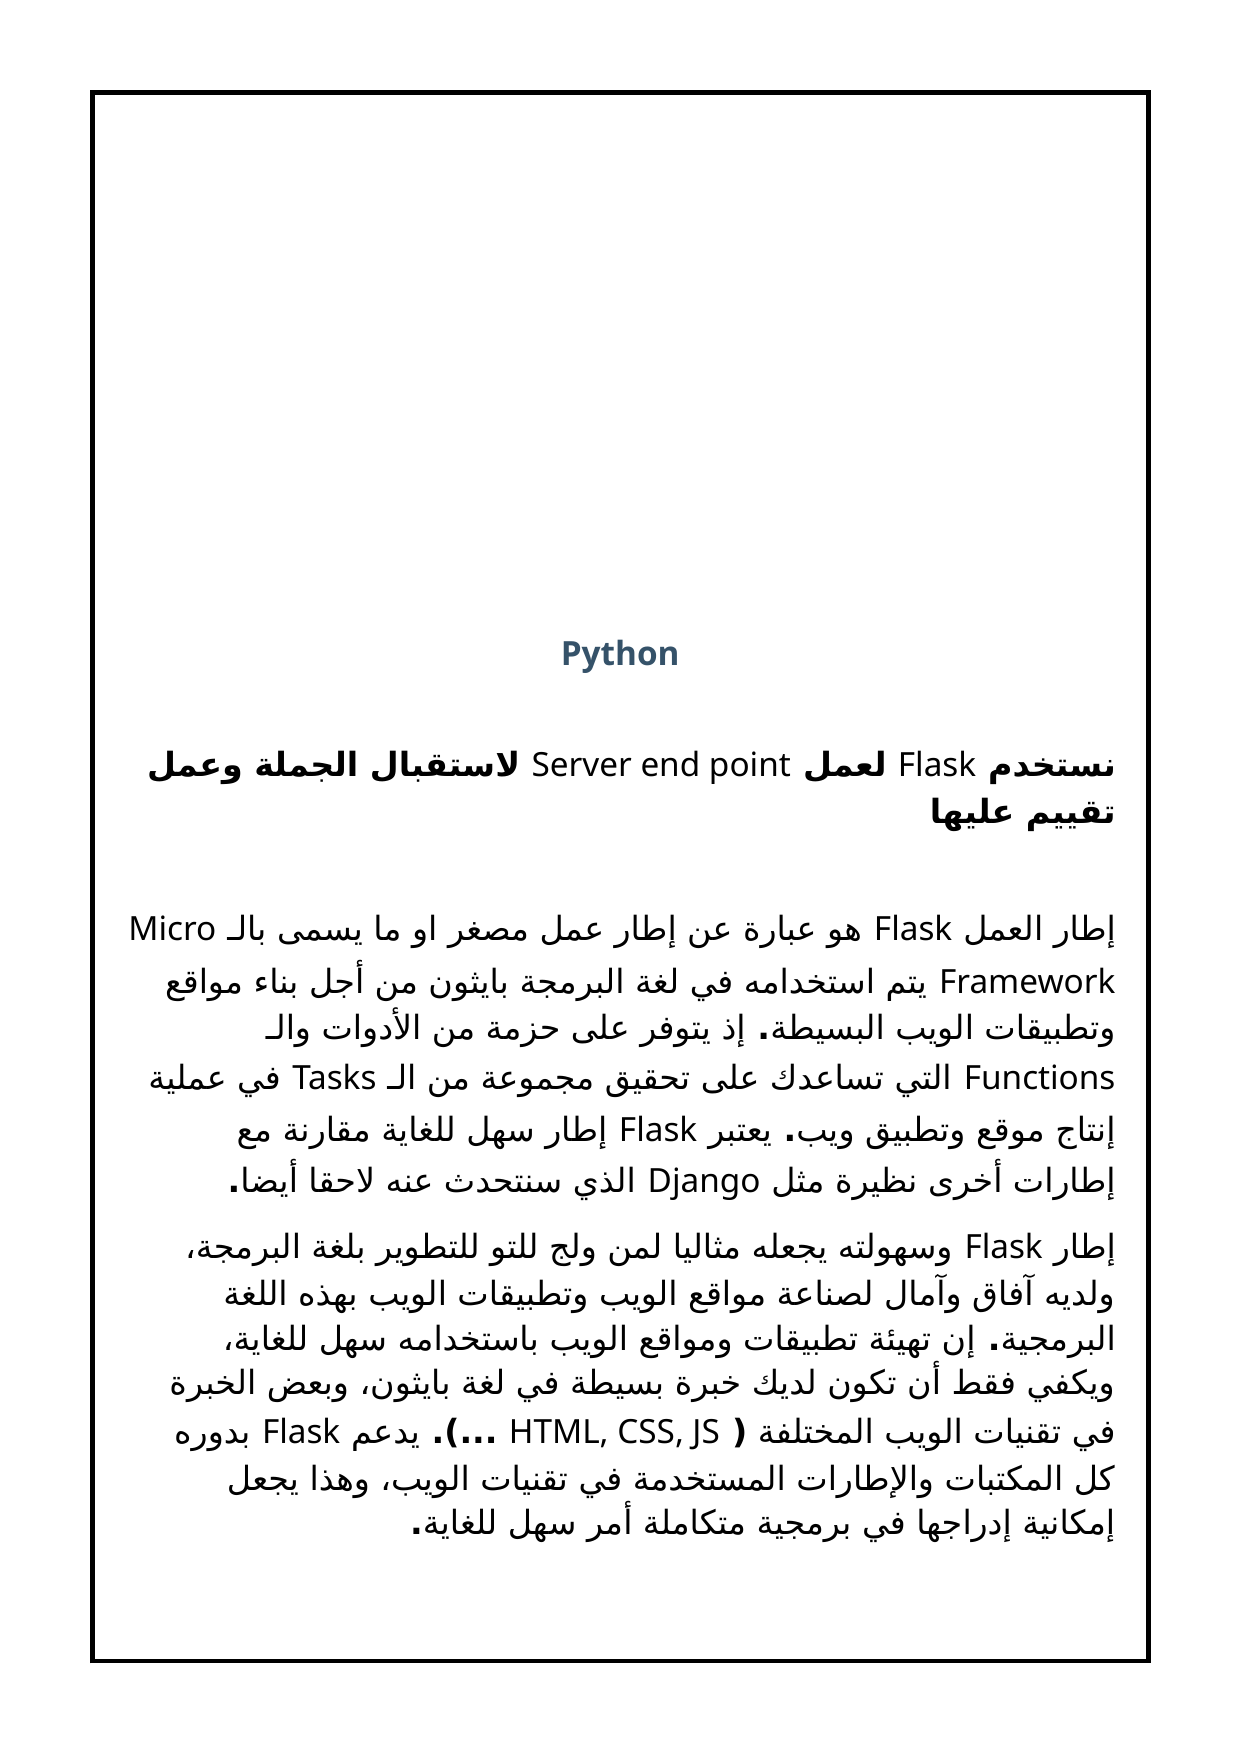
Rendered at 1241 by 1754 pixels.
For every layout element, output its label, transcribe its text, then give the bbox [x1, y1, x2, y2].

text إطار العمل Flask هو عبارة عن إطار عمل مصغر او ما يسمى بالـ Micro Framework يتم استخدامه في لغة البرمجة بايثون من أجل بناء مواقع وتطبيقات الويب البسيطة. إذ يتوفر على حزمة من الأدوات والـ Functions التي تساعدك على تحقيق مجموعة من الـ Tasks في عملية إنتاج موقع وتطبيق ويب. يعتبر Flask إطار سهل للغاية مقارنة مع إطارات أخرى نظيرة مثل Django الذي سنتحدث عنه لاحقا أيضا. [125, 905, 1116, 1202]
subtitle Python [125, 629, 1116, 675]
text إطار Flask وسهولته يجعله مثاليا لمن ولج للتو للتطوير بلغة البرمجة، ولديه آفاق وآمال لصناعة مواقع الويب وتطبيقات الويب بهذه اللغة البرمجية. إن تهيئة تطبيقات ومواقع الويب باستخدامه سهل للغاية، ويكفي فقط أن تكون لديك خبرة بسيطة في لغة بايثون، وبعض الخبرة في تقنيات الويب المختلفة ( HTML, CSS, JS ...). يدعم Flask بدوره كل المكتبات والإطارات المستخدمة في تقنيات الويب، وهذا يجعل إمكانية إدراجها في برمجية متكاملة أمر سهل للغاية. [125, 1223, 1116, 1543]
text نستخدم Flask لعمل Server end point لاستقبال الجملة وعمل تقييم عليها [125, 741, 1116, 831]
